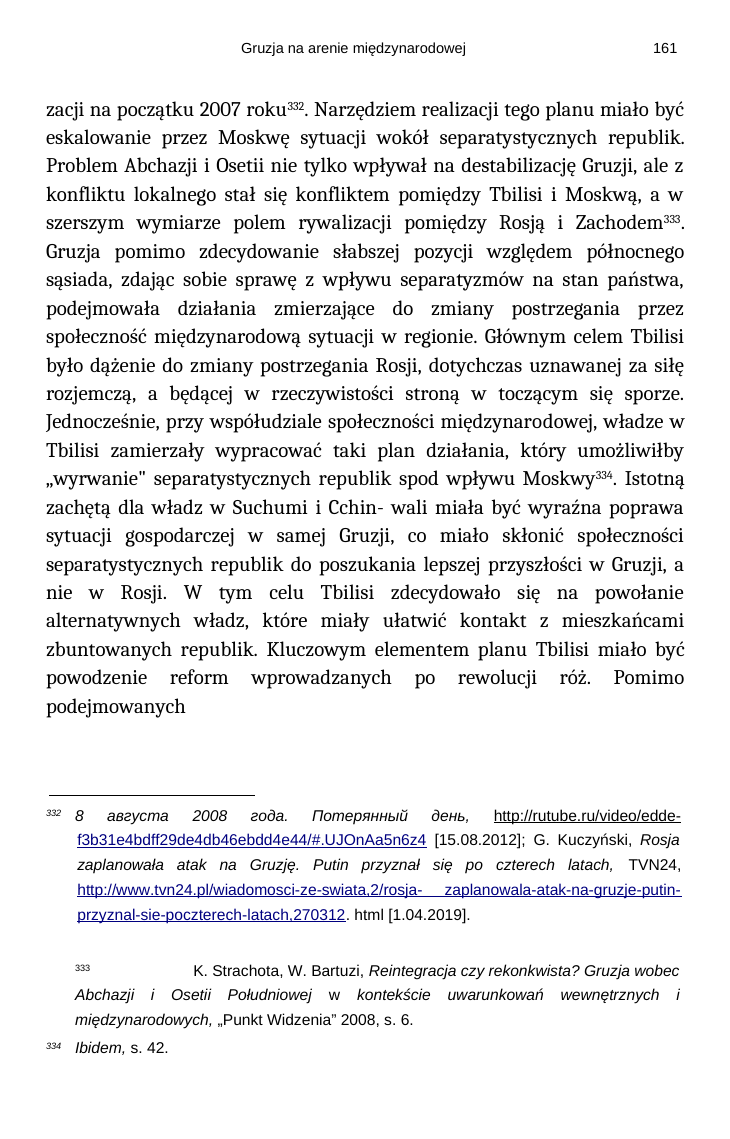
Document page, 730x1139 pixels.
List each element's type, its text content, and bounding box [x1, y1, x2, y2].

text zacji na początku 2007 roku332. Narzędziem realizacji tego planu miało być eskalowanie przez Moskwę sytuacji wokół separaty­stycznych republik. Problem Abchazji i Osetii nie tylko wpływał na destabilizację Gruzji, ale z konfliktu lokalnego stał się konfliktem pomiędzy Tbilisi i Moskwą, a w szerszym wymiarze polem rywa­lizacji pomiędzy Rosją i Zachodem333. Gruzja pomimo zdecydowa­nie słabszej pozycji względem północnego sąsiada, zdając sobie sprawę z wpływu separatyzmów na stan państwa, podejmowała działania zmierzające do zmiany postrzegania przez społeczność międzynarodową sytuacji w regionie. Głównym celem Tbilisi było dążenie do zmiany postrzegania Rosji, dotychczas uznawanej za siłę rozjemczą, a będącej w rzeczywistości stroną w toczącym się sporze. Jednocześnie, przy współudziale społeczności międzynaro­dowej, władze w Tbilisi zamierzały wypracować taki plan działania, który umożliwiłby „wyrwanie" separatystycznych republik spod wpływu Moskwy334. Istotną zachętą dla władz w Suchumi i Cchin- wali miała być wyraźna poprawa sytuacji gospodarczej w samej Gruzji, co miało skłonić społeczności separatystycznych republik do poszukania lepszej przyszłości w Gruzji, a nie w Rosji. W tym celu Tbilisi zdecydowało się na powołanie alternatywnych władz, które miały ułatwić kontakt z mieszkańcami zbuntowanych repu­blik. Kluczowym elementem planu Tbilisi miało być powodzenie reform wprowadzanych po rewolucji róż. Pomimo podejmowanych [46, 97, 685, 718]
text 161 [653, 40, 680, 57]
text 332 8 августа 2008 года. Потерянный день, http://rutube.ru/video/edde- f3b31e4bdff29de4db46ebdd4e44/#.UJOnAa5n6z4 [15.08.2012]; G. Ku­czyński, Rosja zaplanowała atak na Gruzję. Putin przyznał się po czterech latach, TVN24, http://www.tvn24.pl/wiadomosci-ze-swiata,2/rosja- zaplanowala-atak-na-gruzje-putin-przyznal-sie-poczterech-latach,270312. html [1.04.2019]. [46, 806, 681, 923]
text Gruzja na arenie międzynarodowej [241, 39, 489, 56]
text 333 K. Strachota, W. Bartuzi, Reintegracja czy rekonkwista? Gruzja wobec Abchazji i Osetii Południowej w kontekście uwarunkowań wewnętrznych i międzynarodowych, „Punkt Widzenia” 2008, s. 6. [75, 961, 681, 1029]
text 334 Ibidem, s. 42. [46, 1039, 681, 1057]
